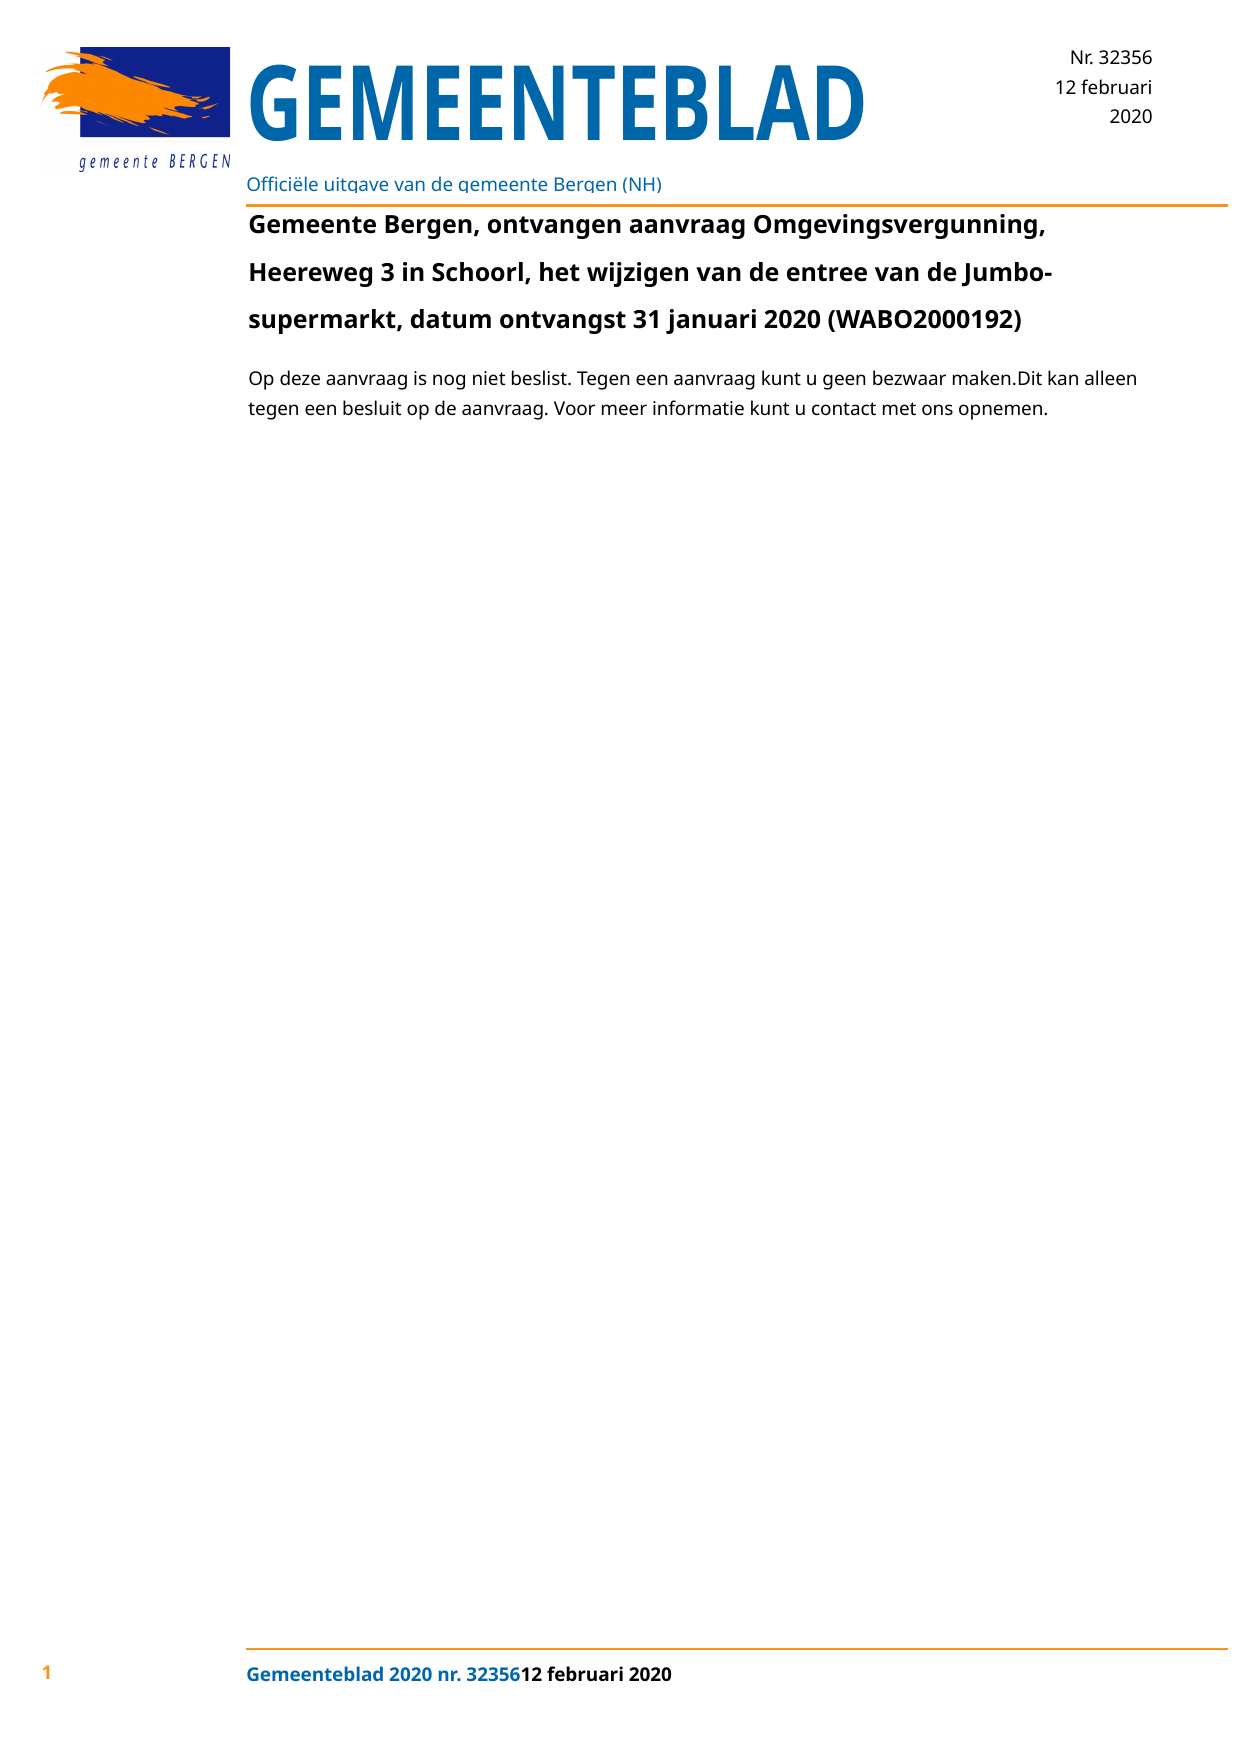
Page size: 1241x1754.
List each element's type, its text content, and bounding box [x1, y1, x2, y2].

text Op deze aanvraag is nog niet beslist. Tegen een aanvraag kunt u geen bezwaar maken.Dit kan alleen tegen een besluit op de aanvraag. Voor meer informatie kunt u contact met ons opnemen. [248, 366, 1152, 421]
text Gemeente Bergen, ontvangen aanvraag Omgevingsvergunning, Heereweg 3 in Schoorl, het wijzigen van de entree van de Jumbo-supermarkt, datum ontvangst 31 januari 2020 (WABO2000192) [248, 207, 1152, 336]
picture [41, 47, 231, 172]
